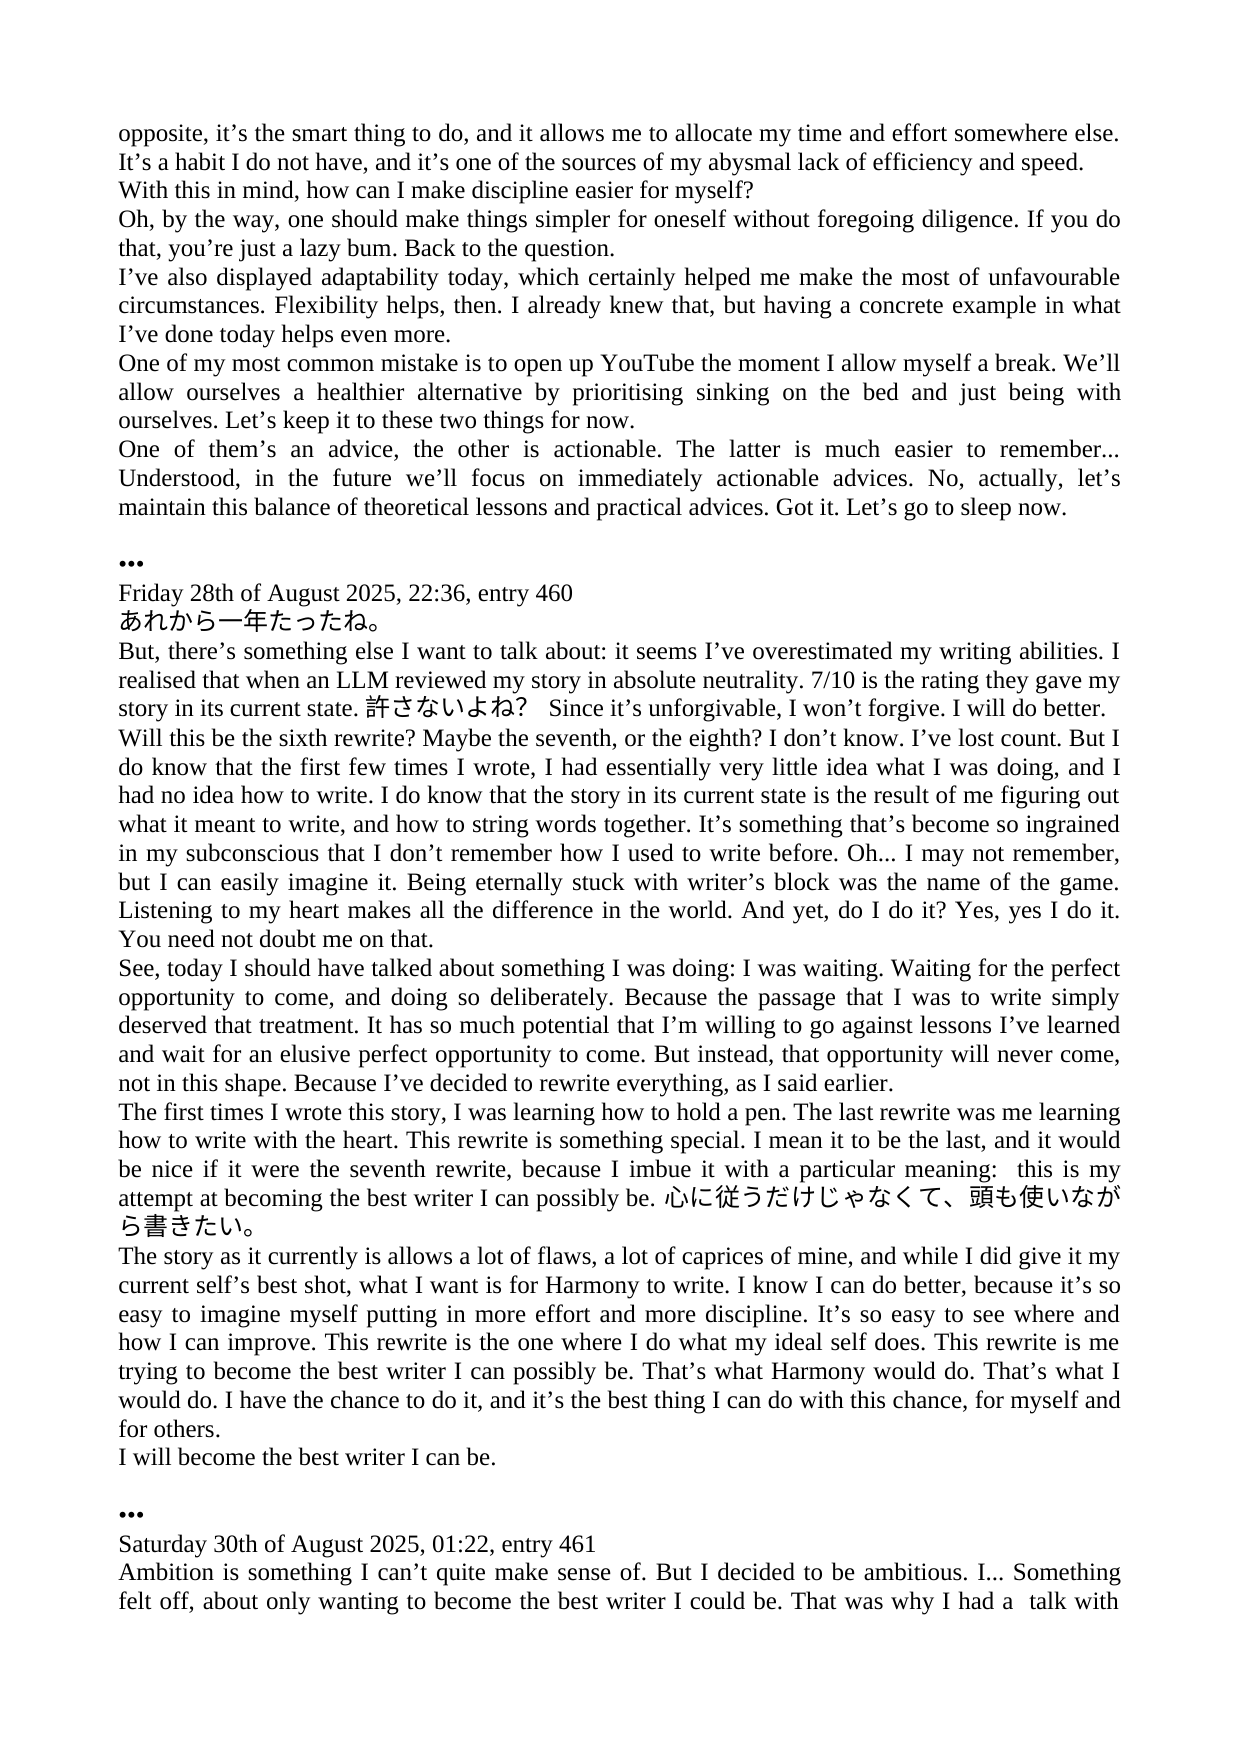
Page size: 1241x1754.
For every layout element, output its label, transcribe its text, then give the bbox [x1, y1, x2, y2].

text I will become the best writer I can be. [118, 1442, 1122, 1471]
text Ambition is something I can’t quite make sense of. But I decided to be ambitious. I... Something felt off, about only wanting to become the best writer I could be. That was why I had a talk with [118, 1557, 1122, 1615]
text But, there’s something else I want to talk about: it seems I’ve overestimated my writing abilities. I realised that when an LLM reviewed my story in absolute neutrality. 7/10 is the rating they gave my story in its current state. 許さないよね？ Since it’s unforgivable, I won’t forgive. I will do better. [118, 636, 1122, 723]
text One of them’s an advice, the other is actionable. The latter is much easier to remember... Understood, in the future we’ll focus on immediately actionable advices. No, actually, let’s maintain this balance of theoretical lessons and practical advices. Got it. Let’s go to sleep now. [118, 434, 1122, 521]
text ••• [118, 549, 1122, 578]
text With this in mind, how can I make discipline easier for myself? [118, 176, 1122, 204]
text Will this be the sixth rewrite? Maybe the seventh, or the eighth? I don’t know. I’ve lost count. But I do know that the first few times I wrote, I had essentially very little idea what I was doing, and I had no idea how to write. I do know that the story in its current state is the result of me figuring out what it meant to write, and how to string words together. It’s something that’s become so ingrained in my subconscious that I don’t remember how I used to write before. Oh... I may not remember, but I can easily imagine it. Being eternally stuck with writer’s block was the name of the game. Listening to my heart makes all the difference in the world. And yet, do I do it? Yes, yes I do it. You need not doubt me on that. [118, 723, 1122, 953]
text The first times I wrote this story, I was learning how to hold a pen. The last rewrite was me learning how to write with the heart. This rewrite is something special. I mean it to be the last, and it would be nice if it were the seventh rewrite, because I imbue it with a particular meaning: this is my attempt at becoming the best writer I can possibly be. 心に従うだけじゃなくて、頭も使いながら書きたい。 [118, 1097, 1122, 1241]
text I’ve also displayed adaptability today, which certainly helped me make the most of unfavourable circumstances. Flexibility helps, then. I already knew that, but having a concrete example in what I’ve done today helps even more. [118, 262, 1122, 348]
text Oh, by the way, one should make things simpler for oneself without foregoing diligence. If you do that, you’re just a lazy bum. Back to the question. [118, 204, 1122, 262]
text opposite, it’s the smart thing to do, and it allows me to allocate my time and effort somewhere else. It’s a habit I do not have, and it’s one of the sources of my abysmal lack of efficiency and speed. [118, 118, 1122, 176]
text The story as it currently is allows a lot of flaws, a lot of caprices of mine, and while I did give it my current self’s best shot, what I want is for Harmony to write. I know I can do better, because it’s so easy to imagine myself putting in more effort and more discipline. It’s so easy to see where and how I can improve. This rewrite is the one where I do what my ideal self does. This rewrite is me trying to become the best writer I can possibly be. That’s what Harmony would do. That’s what I would do. I have the chance to do it, and it’s the best thing I can do with this chance, for myself and for others. [118, 1241, 1122, 1442]
text See, today I should have talked about something I was doing: I was waiting. Waiting for the perfect opportunity to come, and doing so deliberately. Because the passage that I was to write simply deserved that treatment. It has so much potential that I’m willing to go against lessons I’ve learned and wait for an elusive perfect opportunity to come. But instead, that opportunity will never come, not in this shape. Because I’ve decided to rewrite everything, as I said earlier. [118, 953, 1122, 1097]
text One of my most common mistake is to open up YouTube the moment I allow myself a break. We’ll allow ourselves a healthier alternative by prioritising sinking on the bed and just being with ourselves. Let’s keep it to these two things for now. [118, 348, 1122, 434]
text Friday 28th of August 2025, 22:36, entry 460 [118, 578, 1122, 607]
text Saturday 30th of August 2025, 01:22, entry 461 [118, 1529, 1122, 1557]
text あれから一年たったね。 [118, 607, 1122, 636]
text ••• [118, 1500, 1122, 1529]
